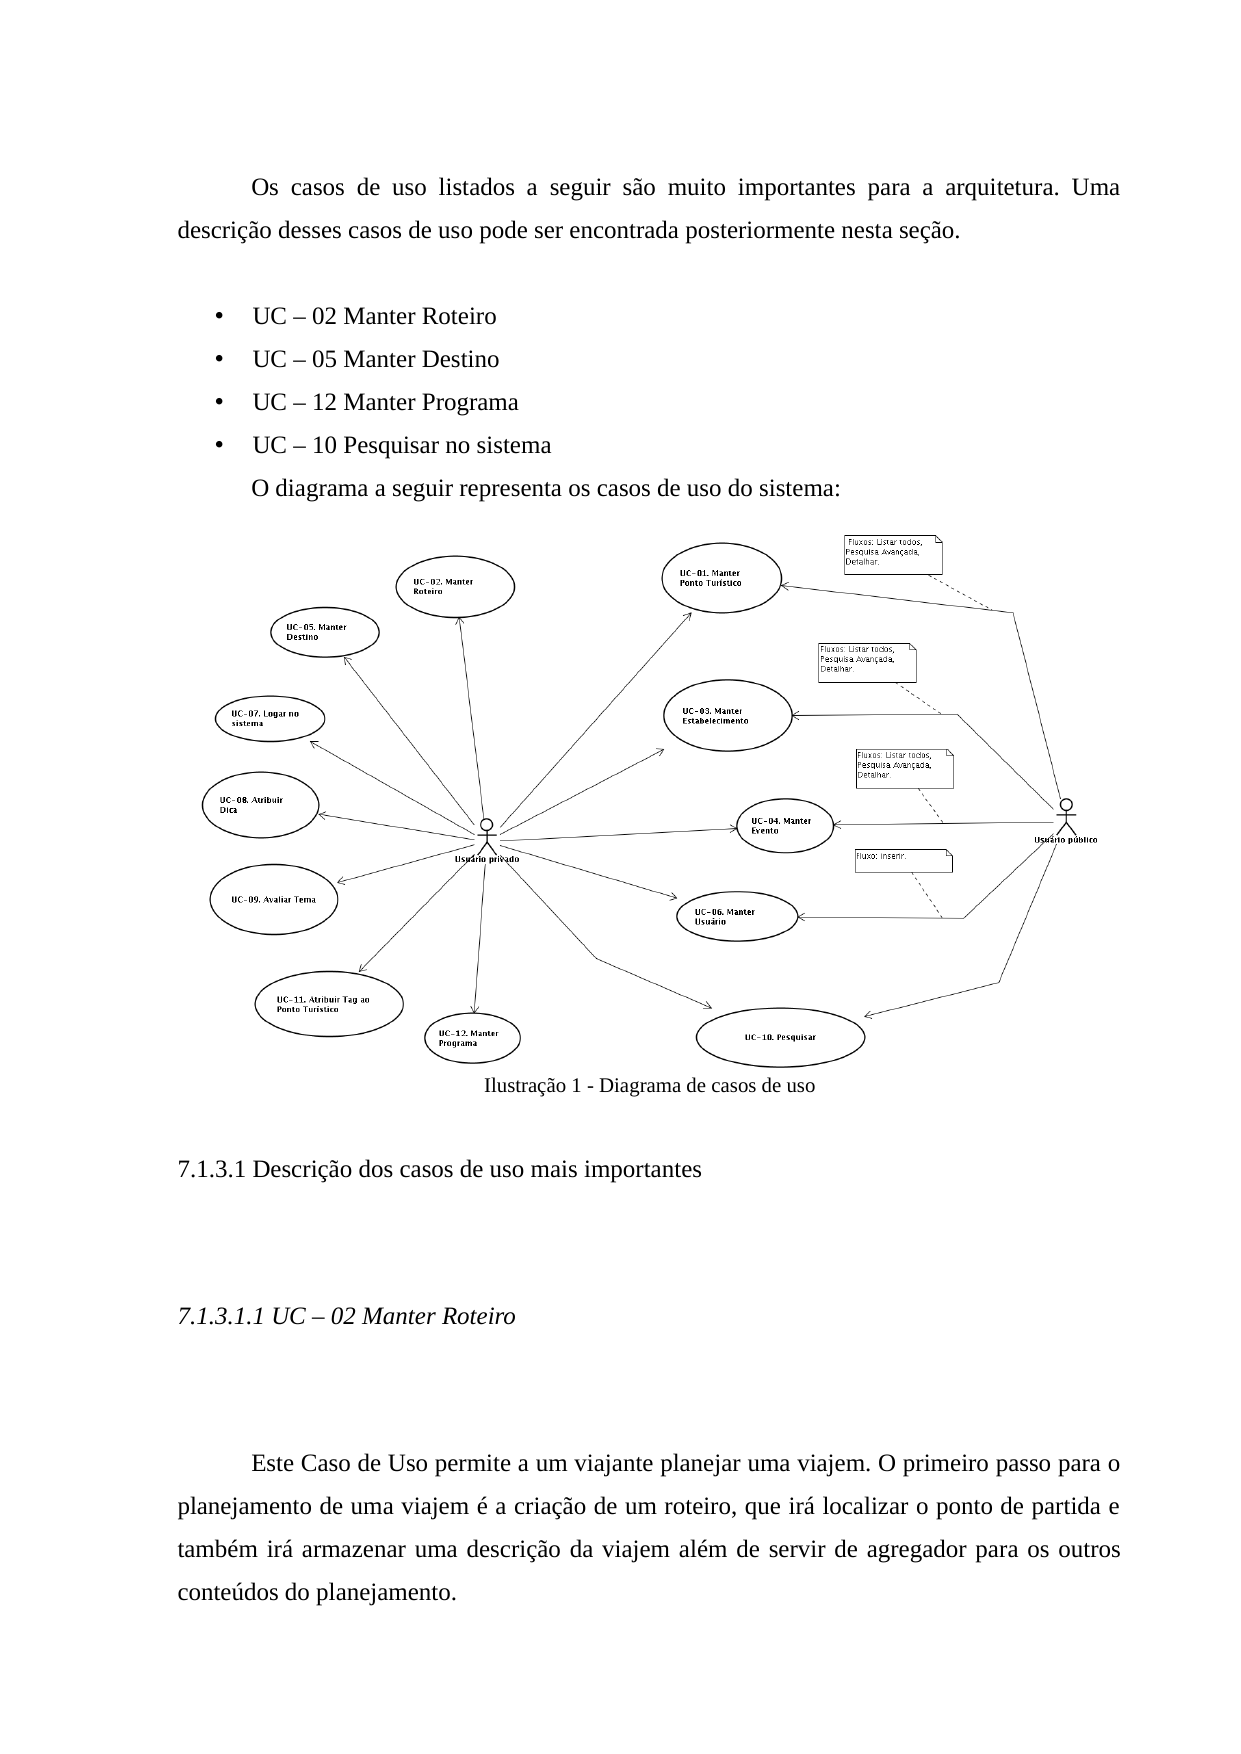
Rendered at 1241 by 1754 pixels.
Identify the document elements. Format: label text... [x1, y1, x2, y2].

text Ilustração 1 - Diagrama de casos de uso [196, 1073, 1103, 1097]
subtitle Descrição dos casos de uso mais importantes [177, 1154, 1122, 1183]
list UC – 12 Manter Programa [215, 387, 1122, 416]
list UC – 05 Manter Destino [215, 344, 1122, 373]
text O diagrama a seguir representa os casos de uso do sistema: [177, 473, 1122, 502]
text Este Caso de Uso permite a um viajante planejar uma viajem. O primeiro passo para o planejamento de uma viajem é a criação de um roteiro, que irá localizar o ponto de partida e também irá armazenar uma descrição da viajem além de servir de agregador para os outros conteúdos do planejamento. [177, 1448, 1122, 1606]
subtitle UC – 02 Manter Roteiro [177, 1301, 1122, 1330]
picture [196, 529, 1104, 1073]
list UC – 10 Pesquisar no sistema [215, 430, 1122, 459]
list UC – 02 Manter Roteiro [215, 301, 1122, 330]
text Os casos de uso listados a seguir são muito importantes para a arquitetura. Uma descrição desses casos de uso pode ser encontrada posteriormente nesta seção. [177, 172, 1122, 243]
